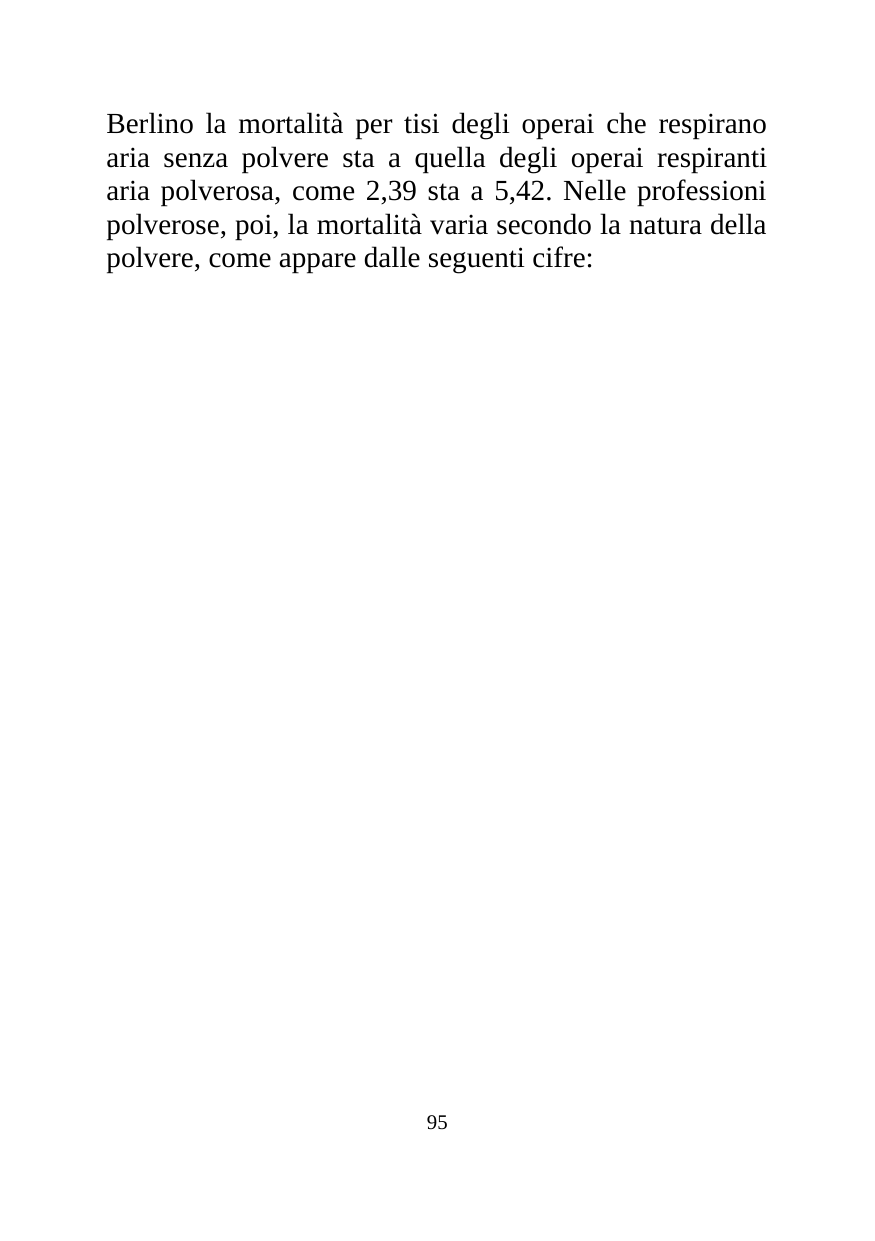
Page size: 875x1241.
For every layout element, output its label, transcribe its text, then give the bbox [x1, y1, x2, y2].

text Berlino la mortalità per tisi degli operai che respirano aria senza polvere sta a quella degli operai respiranti aria polverosa, come 2,39 sta a 5,42. Nelle professioni polverose, poi, la mortalità varia secondo la natura della polvere, come appare dalle seguenti cifre: [106, 106, 768, 274]
